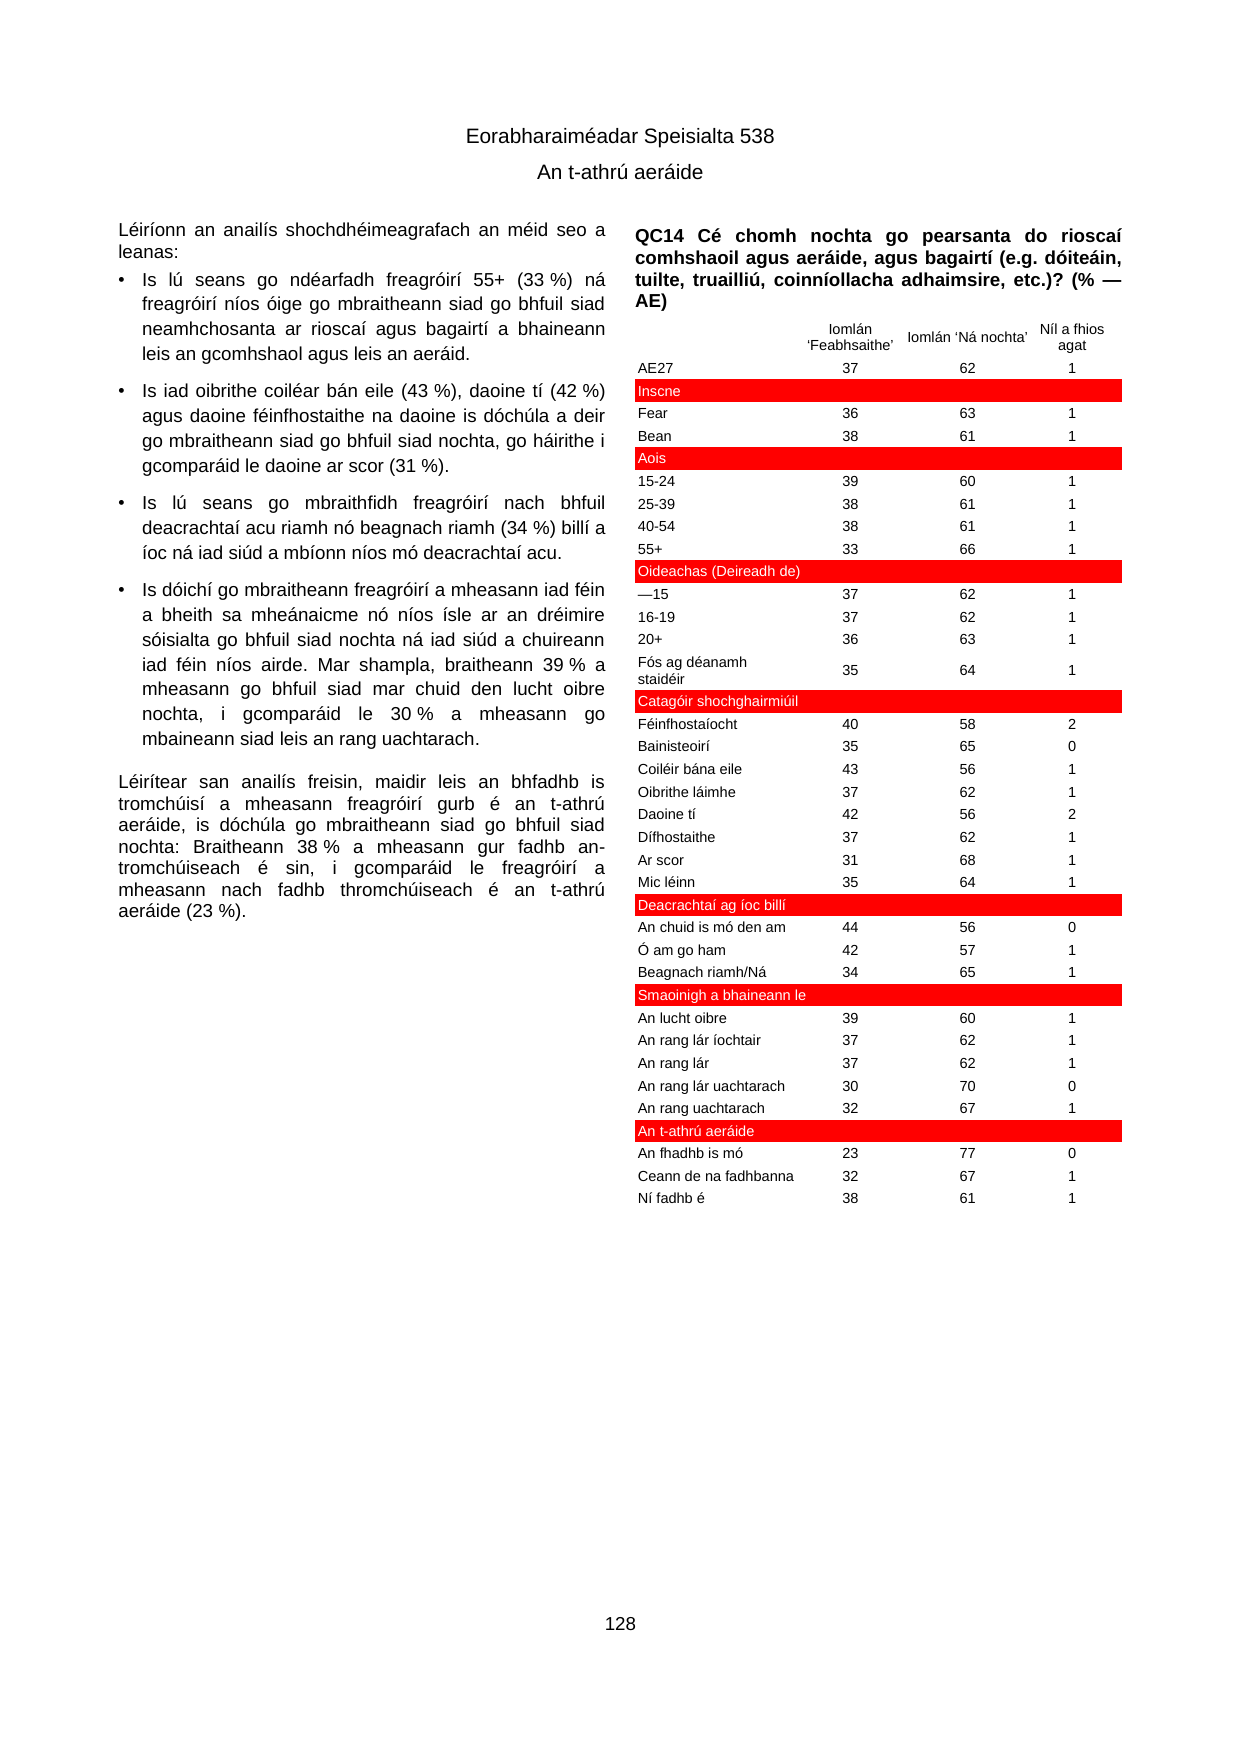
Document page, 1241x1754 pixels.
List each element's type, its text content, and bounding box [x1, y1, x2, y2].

table_cell 1 [1032, 628, 1112, 651]
table_cell 1 [1032, 1052, 1112, 1074]
table_cell Inscne [635, 379, 1122, 402]
table_cell An rang lár [635, 1052, 798, 1074]
table_cell Bainisteoirí [635, 735, 798, 758]
table_cell 25-39 [635, 493, 798, 515]
table_cell 65 [903, 735, 1032, 758]
table_cell 61 [903, 1187, 1032, 1210]
table_cell 56 [903, 803, 1032, 826]
table_cell 62 [903, 605, 1032, 628]
table_cell 32 [798, 1165, 903, 1187]
table_cell 37 [798, 780, 903, 803]
table_cell 1 [1032, 470, 1112, 492]
table_cell [1112, 605, 1122, 628]
table_cell 1 [1032, 1006, 1112, 1029]
table_cell 65 [903, 961, 1032, 984]
table_cell Catagóir shochghairmiúil [635, 690, 1122, 713]
table_header [1112, 318, 1122, 357]
table_cell [1112, 1165, 1122, 1187]
table_cell 62 [903, 357, 1032, 379]
table_cell 32 [798, 1097, 903, 1119]
table_cell 2 [1032, 713, 1112, 735]
table_cell An chuid is mó den am [635, 916, 798, 939]
text Léiríonn an anailís shochdhéimeagrafach an méid seo a leanas: [118, 219, 605, 262]
table_cell 43 [798, 758, 903, 780]
table_cell 67 [903, 1097, 1032, 1119]
table_cell 1 [1032, 961, 1112, 984]
table_cell 42 [798, 803, 903, 826]
table_cell 1 [1032, 758, 1112, 780]
table_cell 37 [798, 357, 903, 379]
table_cell 64 [903, 871, 1032, 893]
table_cell Aois [635, 447, 1122, 470]
table_cell 40-54 [635, 515, 798, 538]
table_cell [1112, 1029, 1122, 1052]
table_cell 1 [1032, 651, 1112, 690]
table_cell 35 [798, 735, 903, 758]
table_cell 55+ [635, 538, 798, 560]
table_cell 66 [903, 538, 1032, 560]
table_cell 1 [1032, 939, 1112, 961]
table_cell 15-24 [635, 470, 798, 492]
table_cell 1 [1032, 515, 1112, 538]
table_cell 61 [903, 425, 1032, 447]
table_cell [1112, 425, 1122, 447]
table_cell [1112, 1187, 1122, 1210]
table_cell 1 [1032, 780, 1112, 803]
table_cell An rang uachtarach [635, 1097, 798, 1119]
table_cell Féinfhostaíocht [635, 713, 798, 735]
table_cell 60 [903, 1006, 1032, 1029]
table_cell 0 [1032, 1142, 1112, 1165]
table_cell [1112, 871, 1122, 893]
table_cell [1112, 826, 1122, 848]
table_cell 1 [1032, 1029, 1112, 1052]
table_cell 1 [1032, 605, 1112, 628]
table_header Níl a fhios agat [1032, 318, 1112, 357]
table_cell [1112, 916, 1122, 939]
table_cell 1 [1032, 583, 1112, 605]
list Is lú seans go ndéarfadh freagróirí 55+ (33 %) ná freagróirí níos óige go mbraitheann siad go bhfuil siad neamhchosanta ar rioscaí agus bagairtí a bhaineann leis an gcomhshaol agus leis an aeráid. [118, 268, 605, 364]
table_cell Fear [635, 402, 798, 424]
table_cell [1112, 357, 1122, 379]
table_cell 42 [798, 939, 903, 961]
table_cell 37 [798, 1052, 903, 1074]
table_cell [1112, 1074, 1122, 1097]
table_cell 37 [798, 1029, 903, 1052]
table_cell 38 [798, 425, 903, 447]
table_cell [1112, 961, 1122, 984]
table_cell [1112, 758, 1122, 780]
table_cell 77 [903, 1142, 1032, 1165]
table_cell 36 [798, 402, 903, 424]
table_cell 58 [903, 713, 1032, 735]
table_header Iomlán ‘Ná nochta’ [903, 318, 1032, 357]
table_cell [1112, 1142, 1122, 1165]
table_cell [1112, 493, 1122, 515]
table_cell [1112, 780, 1122, 803]
table_cell 1 [1032, 871, 1112, 893]
table_cell [1112, 848, 1122, 871]
table_cell [1112, 538, 1122, 560]
table_cell 57 [903, 939, 1032, 961]
table_cell 61 [903, 493, 1032, 515]
table_cell [1112, 628, 1122, 651]
table_cell Ar scor [635, 848, 798, 871]
list Is lú seans go mbraithfidh freagróirí nach bhfuil deacrachtaí acu riamh nó beagnach riamh (34 %) billí a íoc ná iad siúd a mbíonn níos mó deacrachtaí acu. [118, 492, 605, 563]
table_cell 31 [798, 848, 903, 871]
table_cell 63 [903, 628, 1032, 651]
table_cell [1112, 735, 1122, 758]
table_cell 30 [798, 1074, 903, 1097]
table_cell Dífhostaithe [635, 826, 798, 848]
table_cell 1 [1032, 402, 1112, 424]
table_cell 60 [903, 470, 1032, 492]
table_cell [1112, 1006, 1122, 1029]
table_cell Ó am go ham [635, 939, 798, 961]
table_cell 56 [903, 916, 1032, 939]
table_cell —15 [635, 583, 798, 605]
table_cell 39 [798, 470, 903, 492]
table_cell 37 [798, 826, 903, 848]
table_cell 44 [798, 916, 903, 939]
table_cell [1112, 939, 1122, 961]
table_cell 56 [903, 758, 1032, 780]
table_cell 1 [1032, 357, 1112, 379]
table_cell 20+ [635, 628, 798, 651]
table_cell [1112, 583, 1122, 605]
table_cell 37 [798, 605, 903, 628]
table_cell 16-19 [635, 605, 798, 628]
table_cell Smaoinigh a bhaineann le [635, 984, 1122, 1006]
table_cell 62 [903, 1052, 1032, 1074]
table_cell [1112, 470, 1122, 492]
table_cell An rang lár íochtair [635, 1029, 798, 1052]
table_cell [1112, 651, 1122, 690]
text Léirítear san anailís freisin, maidir leis an bhfadhb is tromchúisí a mheasann freagróirí gurb é an t-athrú aeráide, is dóchúla go mbraitheann siad go bhfuil siad nochta: Braitheann 38 % a mheasann gur fadhb an-tromchúiseach é sin, i gcomparáid le freagróirí a mheasann nach fadhb thromchúiseach é an t-athrú aeráide (23 %). [118, 771, 605, 922]
table_cell 0 [1032, 735, 1112, 758]
table_cell 62 [903, 1029, 1032, 1052]
table_cell Fós ag déanamh staidéir [635, 651, 798, 690]
table_cell [1112, 515, 1122, 538]
table_cell Bean [635, 425, 798, 447]
table_cell 23 [798, 1142, 903, 1165]
table_cell [1112, 1097, 1122, 1119]
table_cell Daoine tí [635, 803, 798, 826]
table_cell 0 [1032, 916, 1112, 939]
table_cell Ceann de na fadhbanna [635, 1165, 798, 1187]
table_cell 62 [903, 780, 1032, 803]
table_cell 61 [903, 515, 1032, 538]
list Is iad oibrithe coiléar bán eile (43 %), daoine tí (42 %) agus daoine féinfhostaithe na daoine is dóchúla a deir go mbraitheann siad go bhfuil siad nochta, go háirithe i gcomparáid le daoine ar scor (31 %). [118, 380, 605, 476]
table_cell 39 [798, 1006, 903, 1029]
table_cell [1112, 1052, 1122, 1074]
table_cell Mic léinn [635, 871, 798, 893]
table_cell 1 [1032, 826, 1112, 848]
table_cell Ní fadhb é [635, 1187, 798, 1210]
list Is dóichí go mbraitheann freagróirí a mheasann iad féin a bheith sa mheánaicme nó níos ísle ar an dréimire sóisialta go bhfuil siad nochta ná iad siúd a chuireann iad féin níos airde. Mar shampla, braitheann 39 % a mheasann go bhfuil siad mar chuid den lucht oibre nochta, i gcomparáid le 30 % a mheasann go mbaineann siad leis an rang uachtarach. [118, 579, 605, 749]
text QC14 Cé chomh nochta go pearsanta do rioscaí comhshaoil agus aeráide, agus bagairtí (e.g. dóiteáin, tuilte, truailliú, coinníollacha adhaimsire, etc.)? (% — AE) [635, 225, 1122, 311]
table_cell 62 [903, 826, 1032, 848]
table_cell An fhadhb is mó [635, 1142, 798, 1165]
table_cell 70 [903, 1074, 1032, 1097]
table_cell 68 [903, 848, 1032, 871]
table_cell 1 [1032, 1165, 1112, 1187]
table_cell An t-athrú aeráide [635, 1120, 1122, 1142]
table_cell 40 [798, 713, 903, 735]
table_cell 38 [798, 515, 903, 538]
table_cell 1 [1032, 538, 1112, 560]
table_cell 0 [1032, 1074, 1112, 1097]
table_cell 38 [798, 1187, 903, 1210]
table_cell 1 [1032, 848, 1112, 871]
table_cell 37 [798, 583, 903, 605]
table_cell Coiléir bána eile [635, 758, 798, 780]
table_cell Oideachas (Deireadh de) [635, 560, 1122, 583]
table_cell [1112, 713, 1122, 735]
table_cell 64 [903, 651, 1032, 690]
table_cell 67 [903, 1165, 1032, 1187]
table_cell 33 [798, 538, 903, 560]
table_cell 35 [798, 871, 903, 893]
table_cell 62 [903, 583, 1032, 605]
table_cell 38 [798, 493, 903, 515]
table_cell 1 [1032, 1097, 1112, 1119]
table_cell [1112, 803, 1122, 826]
table_cell 1 [1032, 1187, 1112, 1210]
table_cell 63 [903, 402, 1032, 424]
table_cell AE27 [635, 357, 798, 379]
table_cell Deacrachtaí ag íoc billí [635, 894, 1122, 916]
table_cell An lucht oibre [635, 1006, 798, 1029]
table_cell 2 [1032, 803, 1112, 826]
table_cell 36 [798, 628, 903, 651]
table_cell Beagnach riamh/Ná [635, 961, 798, 984]
table_cell 34 [798, 961, 903, 984]
table_cell An rang lár uachtarach [635, 1074, 798, 1097]
table_header Iomlán ‘Feabhsaithe’ [798, 318, 903, 357]
table_header [635, 318, 798, 357]
table_cell Oibrithe láimhe [635, 780, 798, 803]
table_cell [1112, 402, 1122, 424]
table_cell 35 [798, 651, 903, 690]
table_cell 1 [1032, 425, 1112, 447]
table_cell 1 [1032, 493, 1112, 515]
